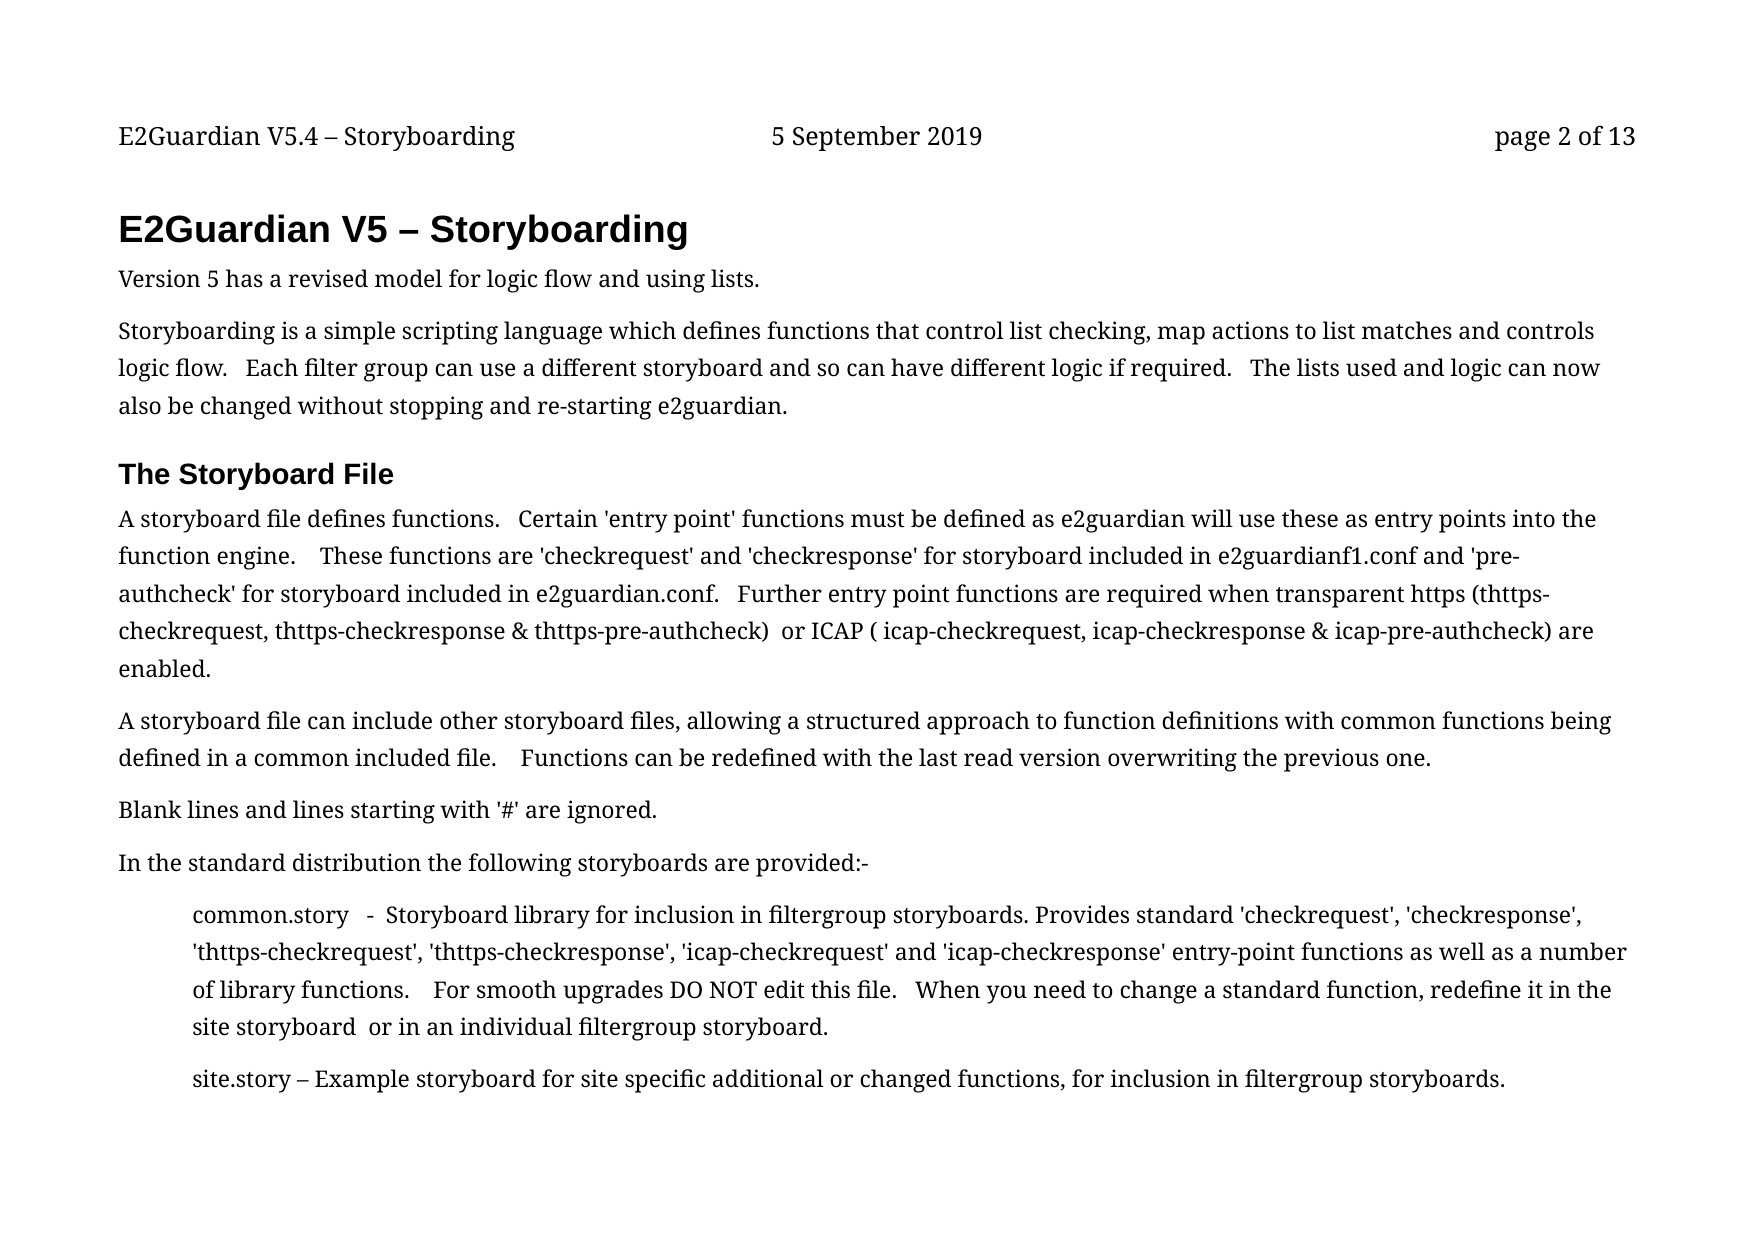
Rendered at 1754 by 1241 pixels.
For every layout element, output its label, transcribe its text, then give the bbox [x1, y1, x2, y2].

text In the standard distribution the following storyboards are provided:- [118, 847, 1636, 878]
text A storyboard file defines functions. Certain 'entry point' functions must be defined as e2guardian will use these as entry points into the function engine. These functions are 'checkrequest' and 'checkresponse' for storyboard included in e2guardianf1.conf and 'pre-authcheck' for storyboard included in e2guardian.conf. Further entry point functions are required when transparent https (thttps-checkrequest, thttps-checkresponse & thttps-pre-authcheck) or ICAP ( icap-checkrequest, icap-checkresponse & icap-pre-authcheck) are enabled. [118, 503, 1636, 684]
text common.story - Storyboard library for inclusion in filtergroup storyboards. Provides standard 'checkrequest', 'checkresponse', 'thttps-checkrequest', 'thttps-checkresponse', 'icap-checkrequest' and 'icap-checkresponse' entry-point functions as well as a number of library functions. For smooth upgrades DO NOT edit this file. When you need to change a standard function, redefine it in the site storyboard or in an individual filtergroup storyboard. [192, 899, 1636, 1042]
subtitle E2Guardian V5 – Storyboarding [118, 207, 1636, 250]
text site.story – Example storyboard for site specific additional or changed functions, for inclusion in filtergroup storyboards. [192, 1063, 1636, 1094]
text Version 5 has a revised model for logic flow and using lists. [118, 263, 1636, 294]
text Blank lines and lines starting with '#' are ignored. [118, 794, 1636, 826]
text Storyboarding is a simple scripting language which defines functions that control list checking, map actions to list matches and controls logic flow. Each filter group can use a different storyboard and so can have different logic if required. The lists used and logic can now also be changed without stopping and re-starting e2guardian. [118, 315, 1636, 421]
subtitle The Storyboard File [118, 457, 1636, 490]
text A storyboard file can include other storyboard files, allowing a structured approach to function definitions with common functions being defined in a common included file. Functions can be redefined with the last read version overwriting the previous one. [118, 705, 1636, 774]
